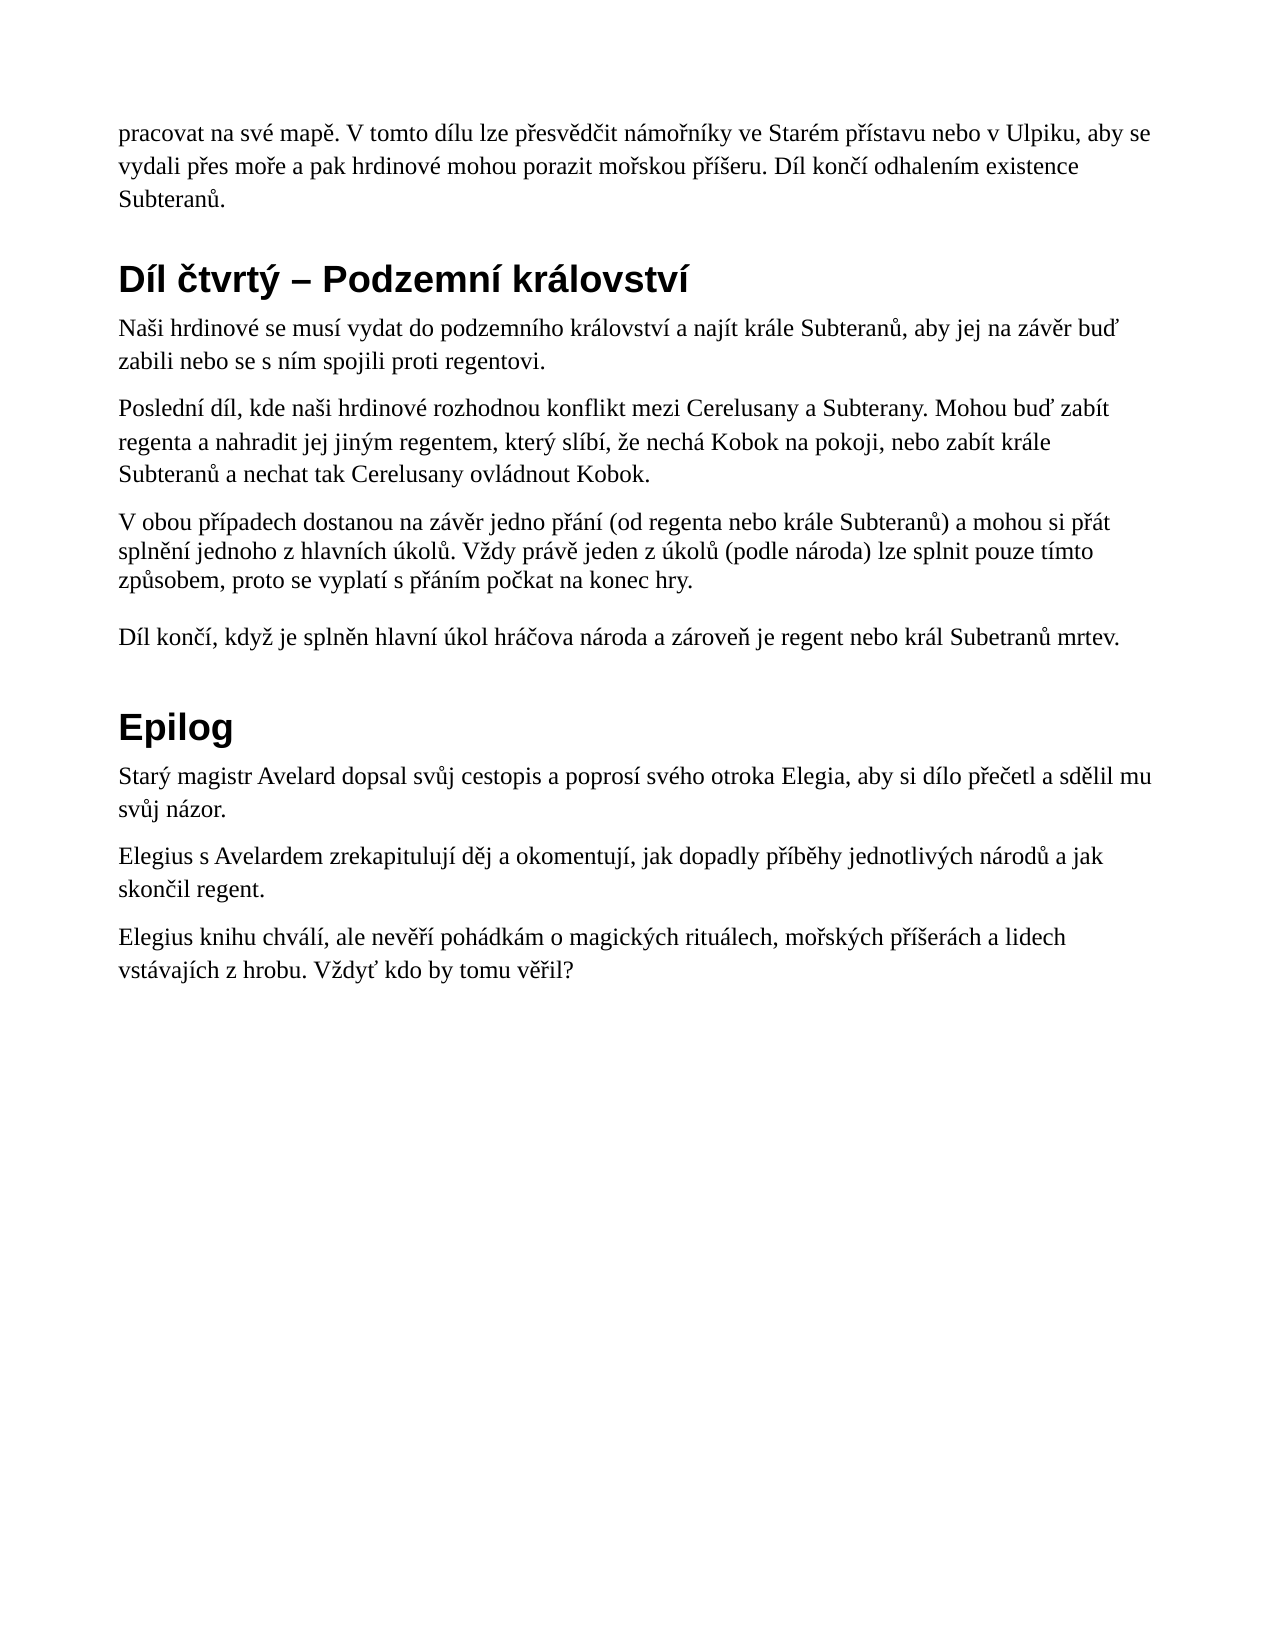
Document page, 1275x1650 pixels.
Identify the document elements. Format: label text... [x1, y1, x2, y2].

text Díl končí, když je splněn hlavní úkol hráčova národa a zároveň je regent nebo král Subetranů mrtev. [118, 622, 1157, 651]
subtitle Epilog [118, 705, 1157, 748]
text Poslední díl, kde naši hrdinové rozhodnou konflikt mezi Cerelusany a Subterany. Mohou buď zabít regenta a nahradit jej jiným regentem, který slíbí, že nechá Kobok na pokoji, nebo zabít krále Subteranů a nechat tak Cerelusany ovládnout Kobok. [118, 393, 1157, 488]
subtitle Díl čtvrtý – Podzemní království [118, 257, 1157, 300]
text pracovat na své mapě. V tomto dílu lze přesvědčit námořníky ve Starém přístavu nebo v Ulpiku, aby se vydali přes moře a pak hrdinové mohou porazit mořskou příšeru. Díl končí odhalením existence Subteranů. [118, 118, 1157, 213]
text Starý magistr Avelard dopsal svůj cestopis a poprosí svého otroka Elegia, aby si dílo přečetl a sdělil mu svůj názor. [118, 761, 1157, 823]
text Elegius s Avelardem zrekapitulují děj a okomentují, jak dopadly příběhy jednotlivých národů a jak skončil regent. [118, 841, 1157, 903]
text V obou případech dostanou na závěr jedno přání (od regenta nebo krále Subteranů) a mohou si přát splnění jednoho z hlavních úkolů. Vždy právě jeden z úkolů (podle národa) lze splnit pouze tímto způsobem, proto se vyplatí s přáním počkat na konec hry. [118, 507, 1157, 593]
text Naši hrdinové se musí vydat do podzemního království a najít krále Subteranů, aby jej na závěr buď zabili nebo se s ním spojili proti regentovi. [118, 313, 1157, 375]
text Elegius knihu chválí, ale nevěří pohádkám o magických rituálech, mořských příšerách a lidech vstávajích z hrobu. Vždyť kdo by tomu věřil? [118, 922, 1157, 984]
